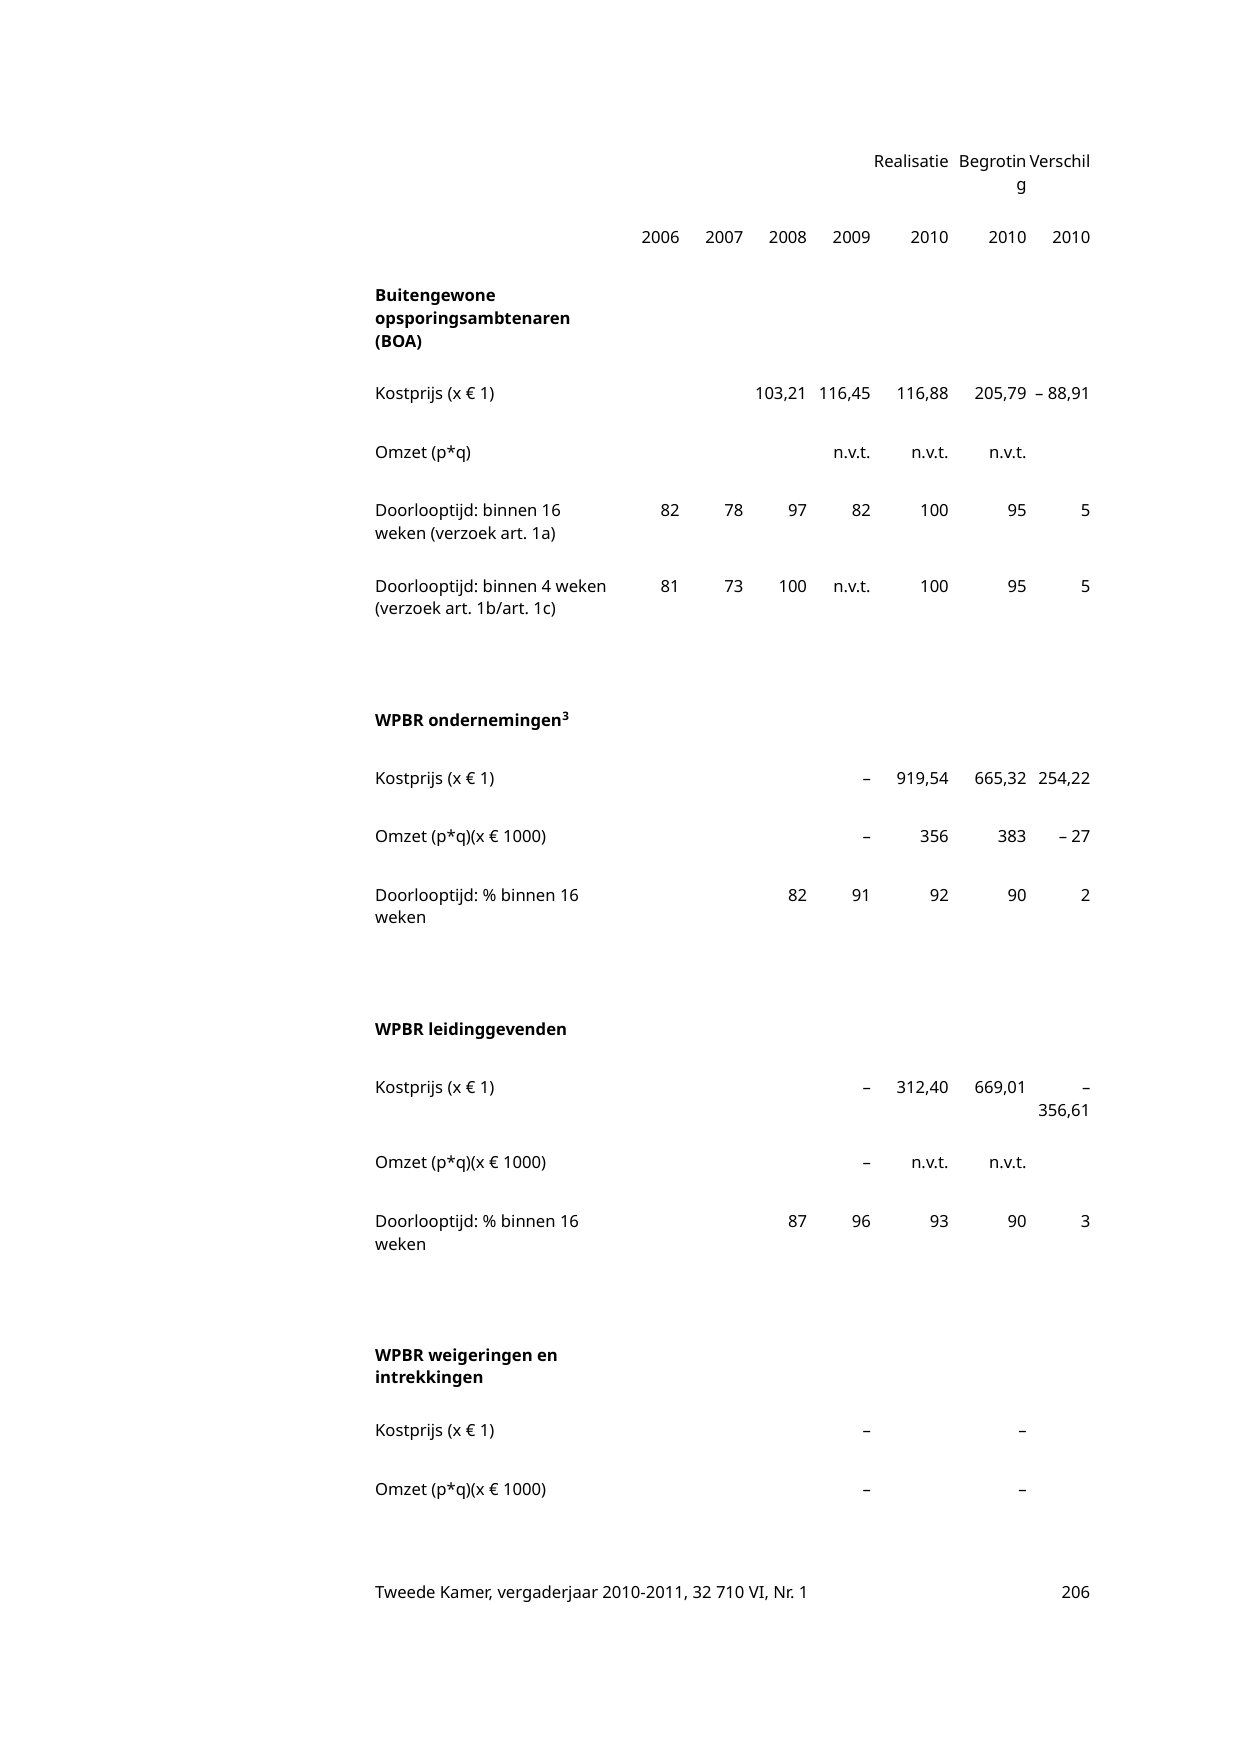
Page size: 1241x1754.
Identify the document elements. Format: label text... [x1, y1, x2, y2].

table_cell 383 [949, 825, 1026, 883]
table_cell 92 [871, 884, 948, 959]
table_cell [743, 1419, 807, 1477]
table_cell Doorlooptijd: % binnen 16 weken [375, 1210, 616, 1285]
table_cell 919,54 [871, 767, 948, 825]
table_cell [375, 1285, 616, 1343]
table_cell 5 [1026, 499, 1090, 574]
table_cell [679, 1477, 743, 1536]
table_cell 73 [679, 574, 743, 650]
table_cell 91 [807, 884, 871, 959]
table_cell [871, 1344, 948, 1419]
table_cell [1026, 284, 1090, 382]
table_cell [743, 708, 807, 767]
table_cell [616, 650, 679, 708]
table_cell [679, 650, 743, 708]
table_cell 78 [679, 499, 743, 574]
table_cell [679, 1285, 743, 1343]
table_header [807, 150, 871, 225]
table_cell 93 [871, 1210, 948, 1285]
table_cell [616, 1419, 679, 1477]
table_cell 3 [1026, 1210, 1090, 1285]
table_cell 205,79 [949, 382, 1026, 440]
table_cell [679, 440, 743, 499]
table_cell 665,32 [949, 767, 1026, 825]
table_cell 2008 [743, 225, 807, 284]
table_cell [949, 1344, 1026, 1419]
table_cell 2 [1026, 884, 1090, 959]
table_cell n.v.t. [871, 440, 948, 499]
table_cell – 27 [1026, 825, 1090, 883]
table_cell [949, 708, 1026, 767]
table_cell 97 [743, 499, 807, 574]
table_cell [743, 1477, 807, 1536]
table_cell Kostprijs (x € 1) [375, 382, 616, 440]
table_cell [743, 650, 807, 708]
table_cell 96 [807, 1210, 871, 1285]
table_cell – [949, 1477, 1026, 1536]
table_cell [679, 284, 743, 382]
table_cell Buitengewone opsporingsambtenaren (BOA) [375, 284, 616, 382]
table_cell [616, 284, 679, 382]
table_cell [1026, 1151, 1090, 1209]
table_cell [871, 1419, 948, 1477]
table_cell 82 [616, 499, 679, 574]
table_cell [1026, 1419, 1090, 1477]
table_cell [871, 1285, 948, 1343]
table_cell 100 [743, 574, 807, 650]
table_cell [807, 959, 871, 1017]
table_cell [679, 1076, 743, 1151]
table_cell [743, 959, 807, 1017]
table_cell 81 [616, 574, 679, 650]
table_cell 90 [949, 1210, 1026, 1285]
table_cell [1026, 1344, 1090, 1419]
table_cell 82 [743, 884, 807, 959]
table_cell 103,21 [743, 382, 807, 440]
table_cell [807, 1344, 871, 1419]
table_cell [743, 1285, 807, 1343]
table_cell [1026, 708, 1090, 767]
table_cell [1026, 1285, 1090, 1343]
table_cell – [807, 825, 871, 883]
table_cell – [807, 1076, 871, 1151]
table_cell [1026, 1477, 1090, 1536]
table_cell [616, 884, 679, 959]
table_cell Omzet (p*q)(x € 1000) [375, 825, 616, 883]
table_cell [949, 650, 1026, 708]
table_cell n.v.t. [871, 1151, 948, 1209]
table_cell 356 [871, 825, 948, 883]
table_cell [375, 225, 616, 284]
table_cell [949, 959, 1026, 1017]
table_header Begroting [949, 150, 1026, 225]
table_cell – 88,91 [1026, 382, 1090, 440]
table_cell n.v.t. [949, 1151, 1026, 1209]
table_cell [616, 767, 679, 825]
table_cell [679, 1419, 743, 1477]
table_cell [1026, 650, 1090, 708]
table_cell [679, 1210, 743, 1285]
table_cell 2010 [949, 225, 1026, 284]
table_cell [616, 825, 679, 883]
table_cell [616, 708, 679, 767]
table_cell [871, 650, 948, 708]
table_cell Omzet (p*q)(x € 1000) [375, 1151, 616, 1209]
table_header Realisatie [871, 150, 948, 225]
table_cell 2007 [679, 225, 743, 284]
table_cell [616, 440, 679, 499]
table_cell [679, 959, 743, 1017]
table_cell [743, 767, 807, 825]
table_cell [375, 650, 616, 708]
table_cell WPBR ondernemingen3 [375, 708, 616, 767]
table_cell 95 [949, 499, 1026, 574]
table_cell Kostprijs (x € 1) [375, 1419, 616, 1477]
table_cell Doorlooptijd: binnen 4 weken (verzoek art. 1b/art. 1c) [375, 574, 616, 650]
table_cell [616, 1477, 679, 1536]
table_cell [679, 1017, 743, 1076]
table_cell Doorlooptijd: % binnen 16 weken [375, 884, 616, 959]
table_cell – 356,61 [1026, 1076, 1090, 1151]
table_cell [1026, 440, 1090, 499]
table_cell [807, 1017, 871, 1076]
table_cell Kostprijs (x € 1) [375, 767, 616, 825]
table_cell WPBR weigeringen en intrekkingen [375, 1344, 616, 1419]
table_cell 100 [871, 499, 948, 574]
table_cell 2010 [871, 225, 948, 284]
table_cell [743, 284, 807, 382]
table_cell [679, 1344, 743, 1419]
table_cell 2009 [807, 225, 871, 284]
table_cell [616, 382, 679, 440]
table_cell 254,22 [1026, 767, 1090, 825]
table_cell 669,01 [949, 1076, 1026, 1151]
table_cell [871, 959, 948, 1017]
table_cell [743, 1344, 807, 1419]
table_cell – [807, 1419, 871, 1477]
table_cell 2010 [1026, 225, 1090, 284]
table_cell Kostprijs (x € 1) [375, 1076, 616, 1151]
table_cell [743, 1076, 807, 1151]
table_cell [871, 1477, 948, 1536]
table_header [375, 150, 616, 225]
table_cell [375, 959, 616, 1017]
table_cell Omzet (p*q) [375, 440, 616, 499]
table_header [679, 150, 743, 225]
table_cell [743, 440, 807, 499]
table_cell [1026, 1017, 1090, 1076]
table_cell – [807, 1151, 871, 1209]
table_cell n.v.t. [949, 440, 1026, 499]
table_cell [949, 284, 1026, 382]
table_cell [616, 1076, 679, 1151]
table_cell [679, 884, 743, 959]
table_cell 100 [871, 574, 948, 650]
table_cell – [949, 1419, 1026, 1477]
table_cell [679, 1151, 743, 1209]
table_cell 90 [949, 884, 1026, 959]
table_cell 116,45 [807, 382, 871, 440]
table_cell [949, 1285, 1026, 1343]
table_cell n.v.t. [807, 440, 871, 499]
table_cell 95 [949, 574, 1026, 650]
table_header [743, 150, 807, 225]
table_cell [616, 959, 679, 1017]
table_cell 2006 [616, 225, 679, 284]
table_cell 82 [807, 499, 871, 574]
table_cell [807, 650, 871, 708]
table_cell [807, 284, 871, 382]
table_header Verschil [1026, 150, 1090, 225]
table_cell [807, 1285, 871, 1343]
table_cell – [807, 767, 871, 825]
table_cell [616, 1151, 679, 1209]
table_cell [679, 825, 743, 883]
table_cell [679, 708, 743, 767]
table_cell 87 [743, 1210, 807, 1285]
table_cell [871, 708, 948, 767]
table_cell Doorlooptijd: binnen 16 weken (verzoek art. 1a) [375, 499, 616, 574]
table_cell [616, 1210, 679, 1285]
table_cell [1026, 959, 1090, 1017]
table_cell 116,88 [871, 382, 948, 440]
table_cell n.v.t. [807, 574, 871, 650]
table_cell – [807, 1477, 871, 1536]
table_cell [616, 1344, 679, 1419]
table_cell [871, 1017, 948, 1076]
table_cell [871, 284, 948, 382]
table_cell [807, 708, 871, 767]
table_cell 5 [1026, 574, 1090, 650]
table_cell [679, 767, 743, 825]
table_cell [679, 382, 743, 440]
table_cell WPBR leidinggevenden [375, 1017, 616, 1076]
table_cell [743, 1151, 807, 1209]
table_cell Omzet (p*q)(x € 1000) [375, 1477, 616, 1536]
table_header [616, 150, 679, 225]
table_cell [616, 1285, 679, 1343]
table_cell 312,40 [871, 1076, 948, 1151]
table_cell [949, 1017, 1026, 1076]
table_cell [743, 1017, 807, 1076]
table_cell [616, 1017, 679, 1076]
table_cell [743, 825, 807, 883]
